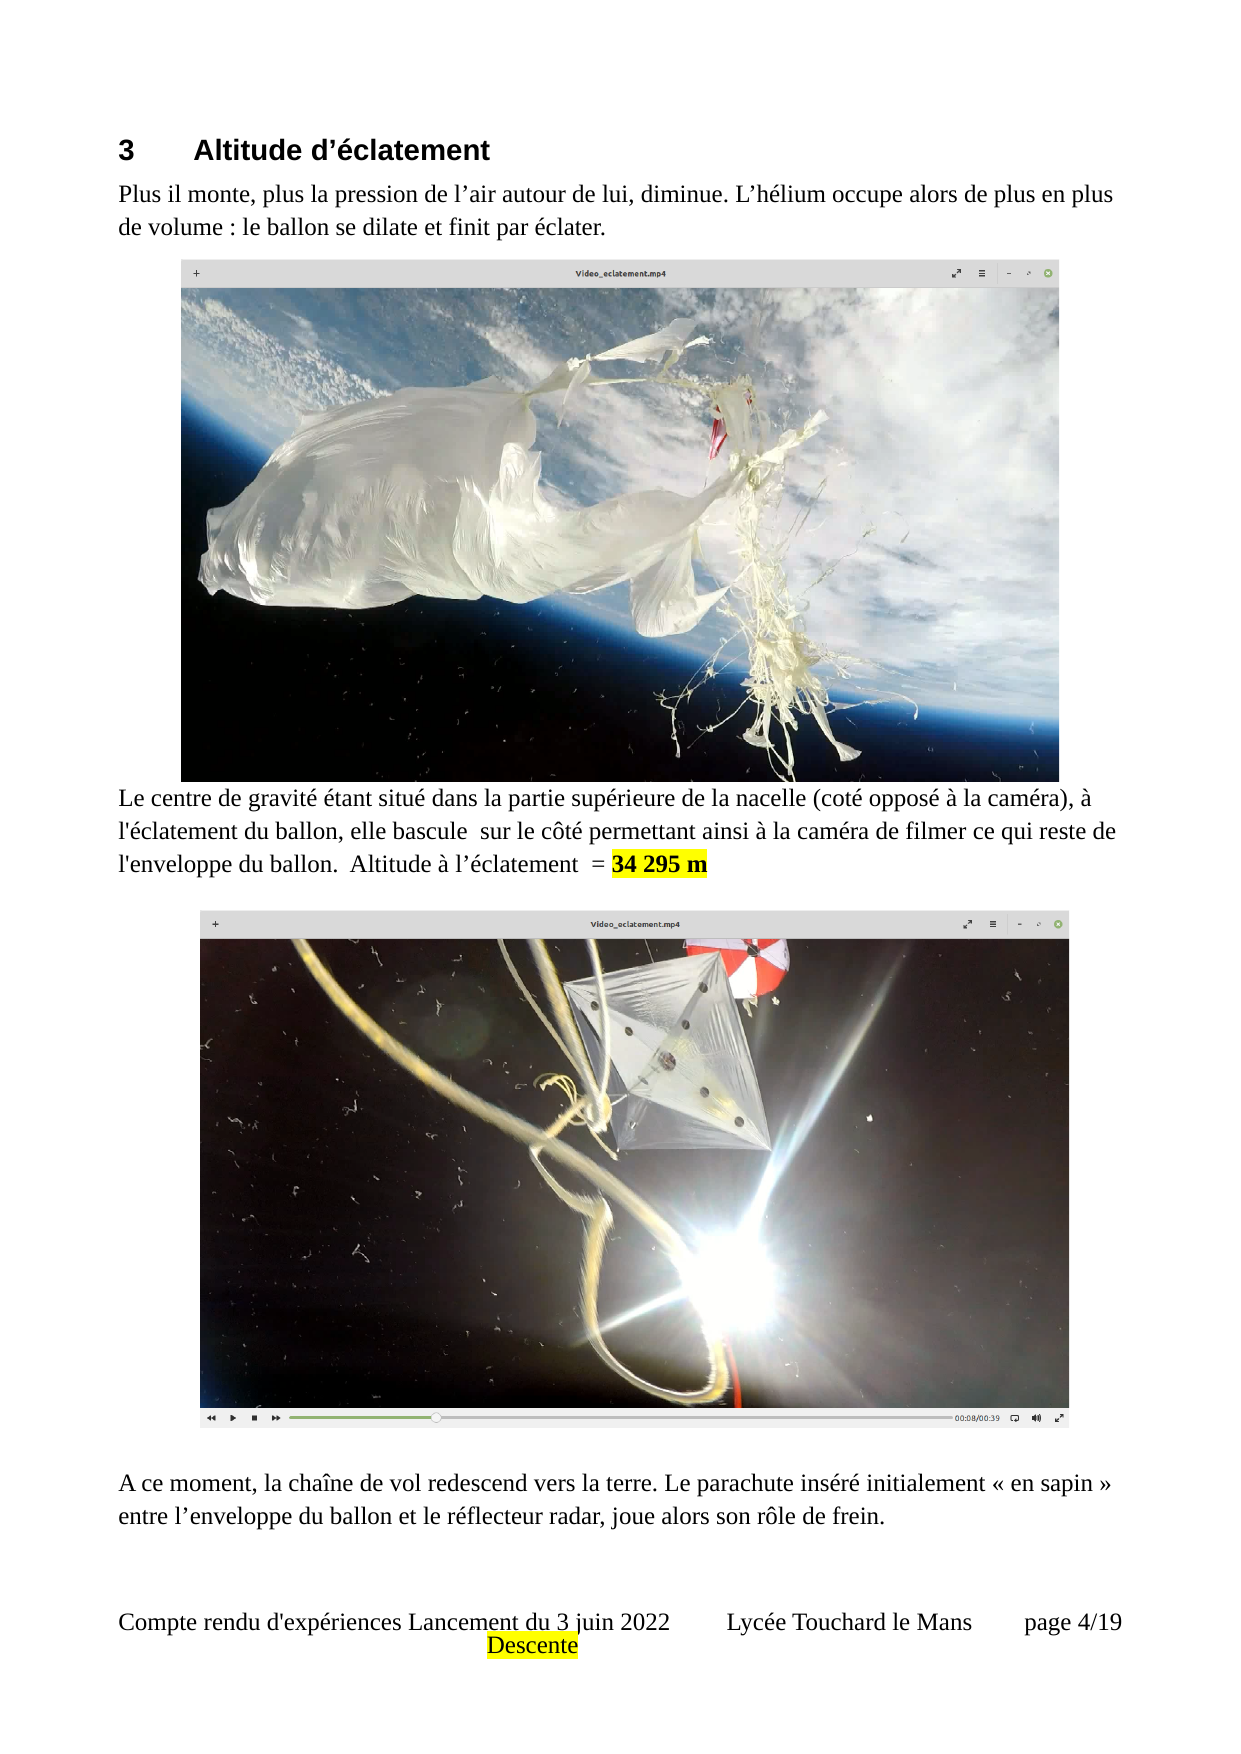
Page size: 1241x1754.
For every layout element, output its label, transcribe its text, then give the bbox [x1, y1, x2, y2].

text A ce moment, la chaîne de vol redescend vers la terre. Le parachute inséré initialement « en sapin » entre l’enveloppe du ballon et le réflecteur radar, joue alors son rôle de frein. [118, 1468, 1122, 1530]
picture [181, 259, 1060, 782]
picture [200, 910, 1070, 1428]
subtitle Altitude d’éclatement [118, 133, 1122, 166]
text Le centre de gravité étant situé dans la partie supérieure de la nacelle (coté opposé à la caméra), à l'éclatement du ballon, elle bascule sur le côté permettant ainsi à la caméra de filmer ce qui reste de l'enveloppe du ballon. Altitude à l’éclatement = 34 295 m [118, 783, 1122, 878]
text Plus il monte, plus la pression de l’air autour de lui, diminue. L’hélium occupe alors de plus en plus de volume : le ballon se dilate et finit par éclater. [118, 179, 1122, 241]
